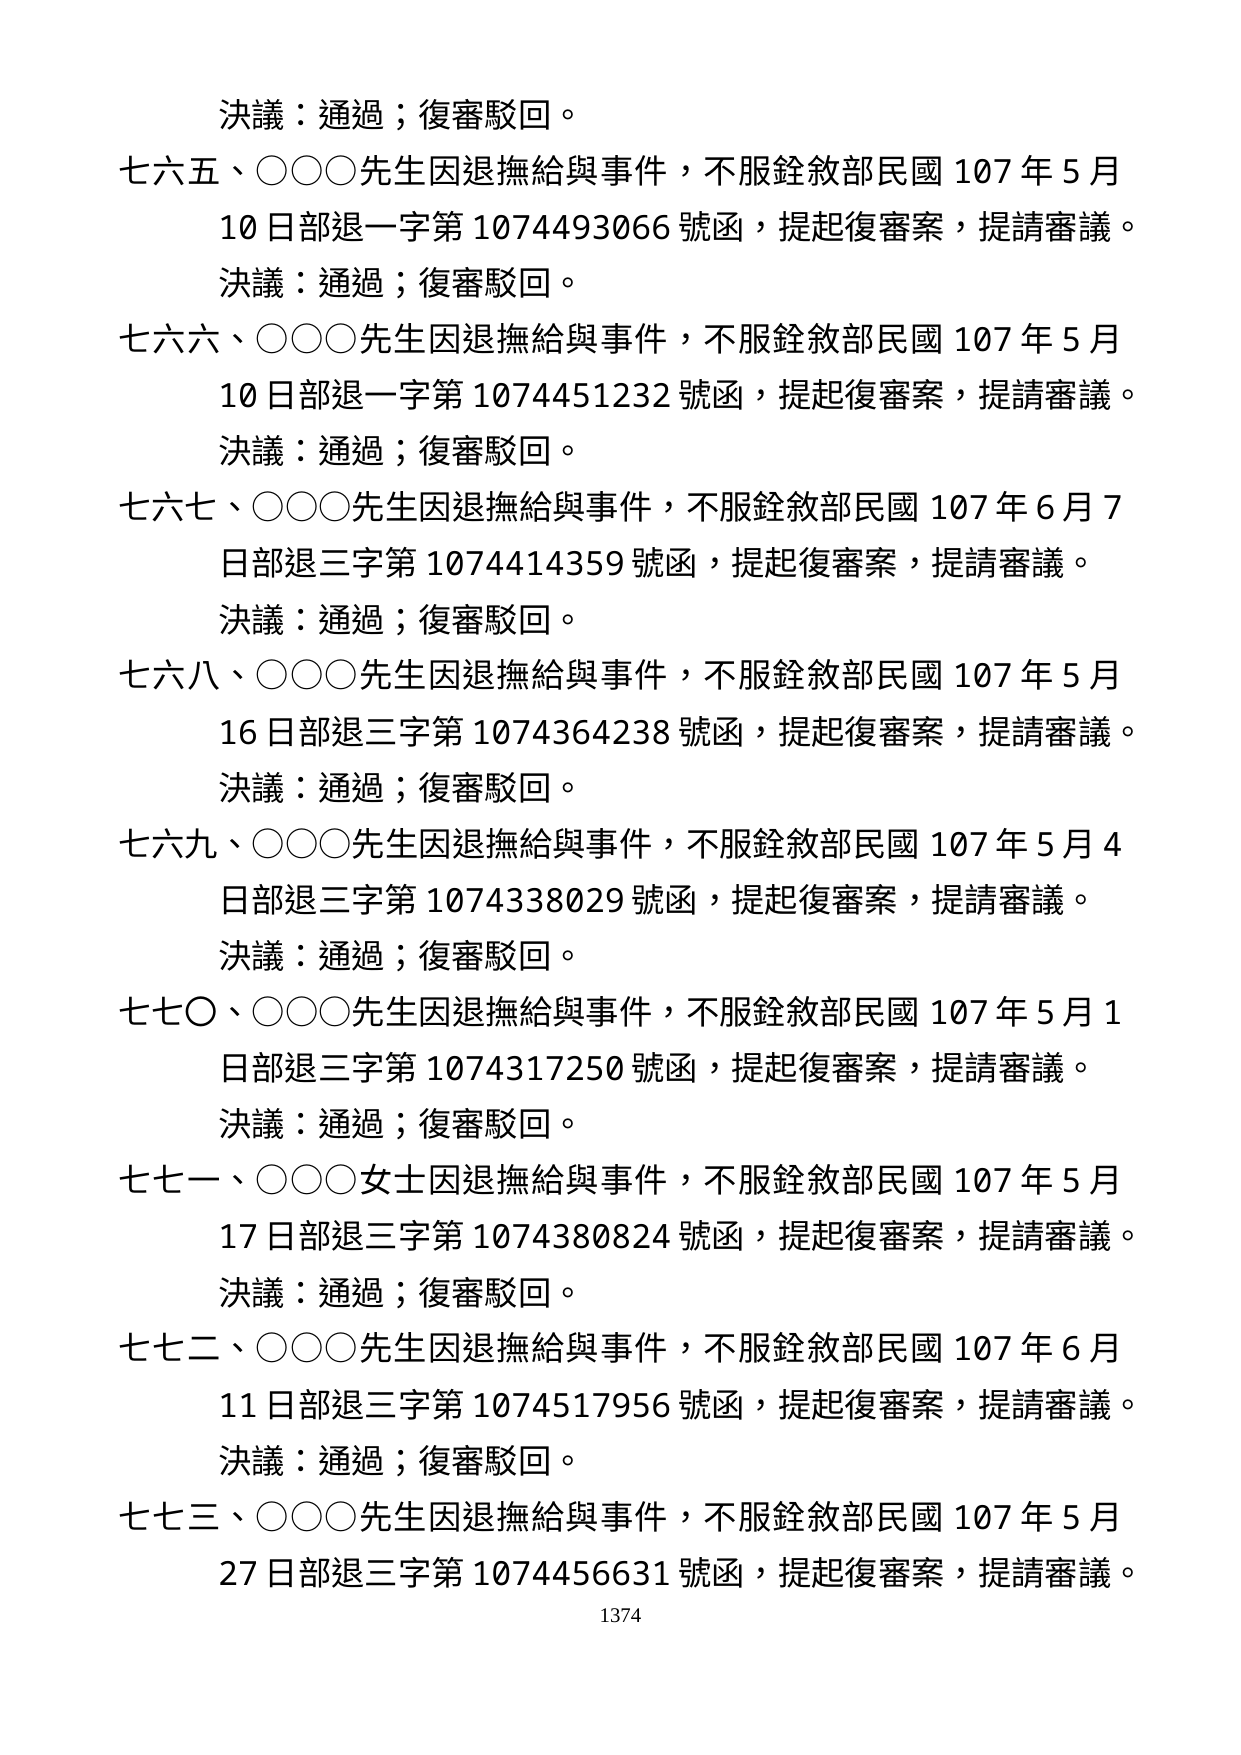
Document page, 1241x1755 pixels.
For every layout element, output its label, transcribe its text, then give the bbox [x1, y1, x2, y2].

text 決議：通過；復審駁回。 [218, 1434, 1122, 1483]
text 決議：通過；復審駁回。 [218, 425, 1122, 473]
text 決議：通過；復審駁回。 [218, 1098, 1122, 1146]
text 七七〇、○○○先生因退撫給與事件，不服銓敘部民國107年5月1日部退三字第1074317250號函，提起復審案，提請審議。 [118, 986, 1122, 1090]
text 七七三、○○○先生因退撫給與事件，不服銓敘部民國107年5月27日部退三字第1074456631號函，提起復審案，提請審議。 [118, 1490, 1122, 1595]
text 七七一、○○○女士因退撫給與事件，不服銓敘部民國107年5月17日部退三字第1074380824號函，提起復審案，提請審議。 [118, 1154, 1122, 1258]
text 七六九、○○○先生因退撫給與事件，不服銓敘部民國107年5月4日部退三字第1074338029號函，提起復審案，提請審議。 [118, 817, 1122, 922]
text 七六八、○○○先生因退撫給與事件，不服銓敘部民國107年5月16日部退三字第1074364238號函，提起復審案，提請審議。 [118, 649, 1122, 754]
text 決議：通過；復審駁回。 [218, 930, 1122, 978]
text 七七二、○○○先生因退撫給與事件，不服銓敘部民國107年6月11日部退三字第1074517956號函，提起復審案，提請審議。 [118, 1322, 1122, 1427]
text 七六七、○○○先生因退撫給與事件，不服銓敘部民國107年6月7日部退三字第1074414359號函，提起復審案，提請審議。 [118, 481, 1122, 586]
text 決議：通過；復審駁回。 [218, 762, 1122, 810]
text 決議：通過；復審駁回。 [218, 257, 1122, 305]
text 七六六、○○○先生因退撫給與事件，不服銓敘部民國107年5月10日部退一字第1074451232號函，提起復審案，提請審議。 [118, 313, 1122, 417]
text 決議：通過；復審駁回。 [218, 1266, 1122, 1314]
text 決議：通過；復審駁回。 [218, 593, 1122, 642]
text 決議：通過；復審駁回。 [218, 89, 1122, 137]
text 七六五、○○○先生因退撫給與事件，不服銓敘部民國107年5月10日部退一字第1074493066號函，提起復審案，提請審議。 [118, 144, 1122, 249]
